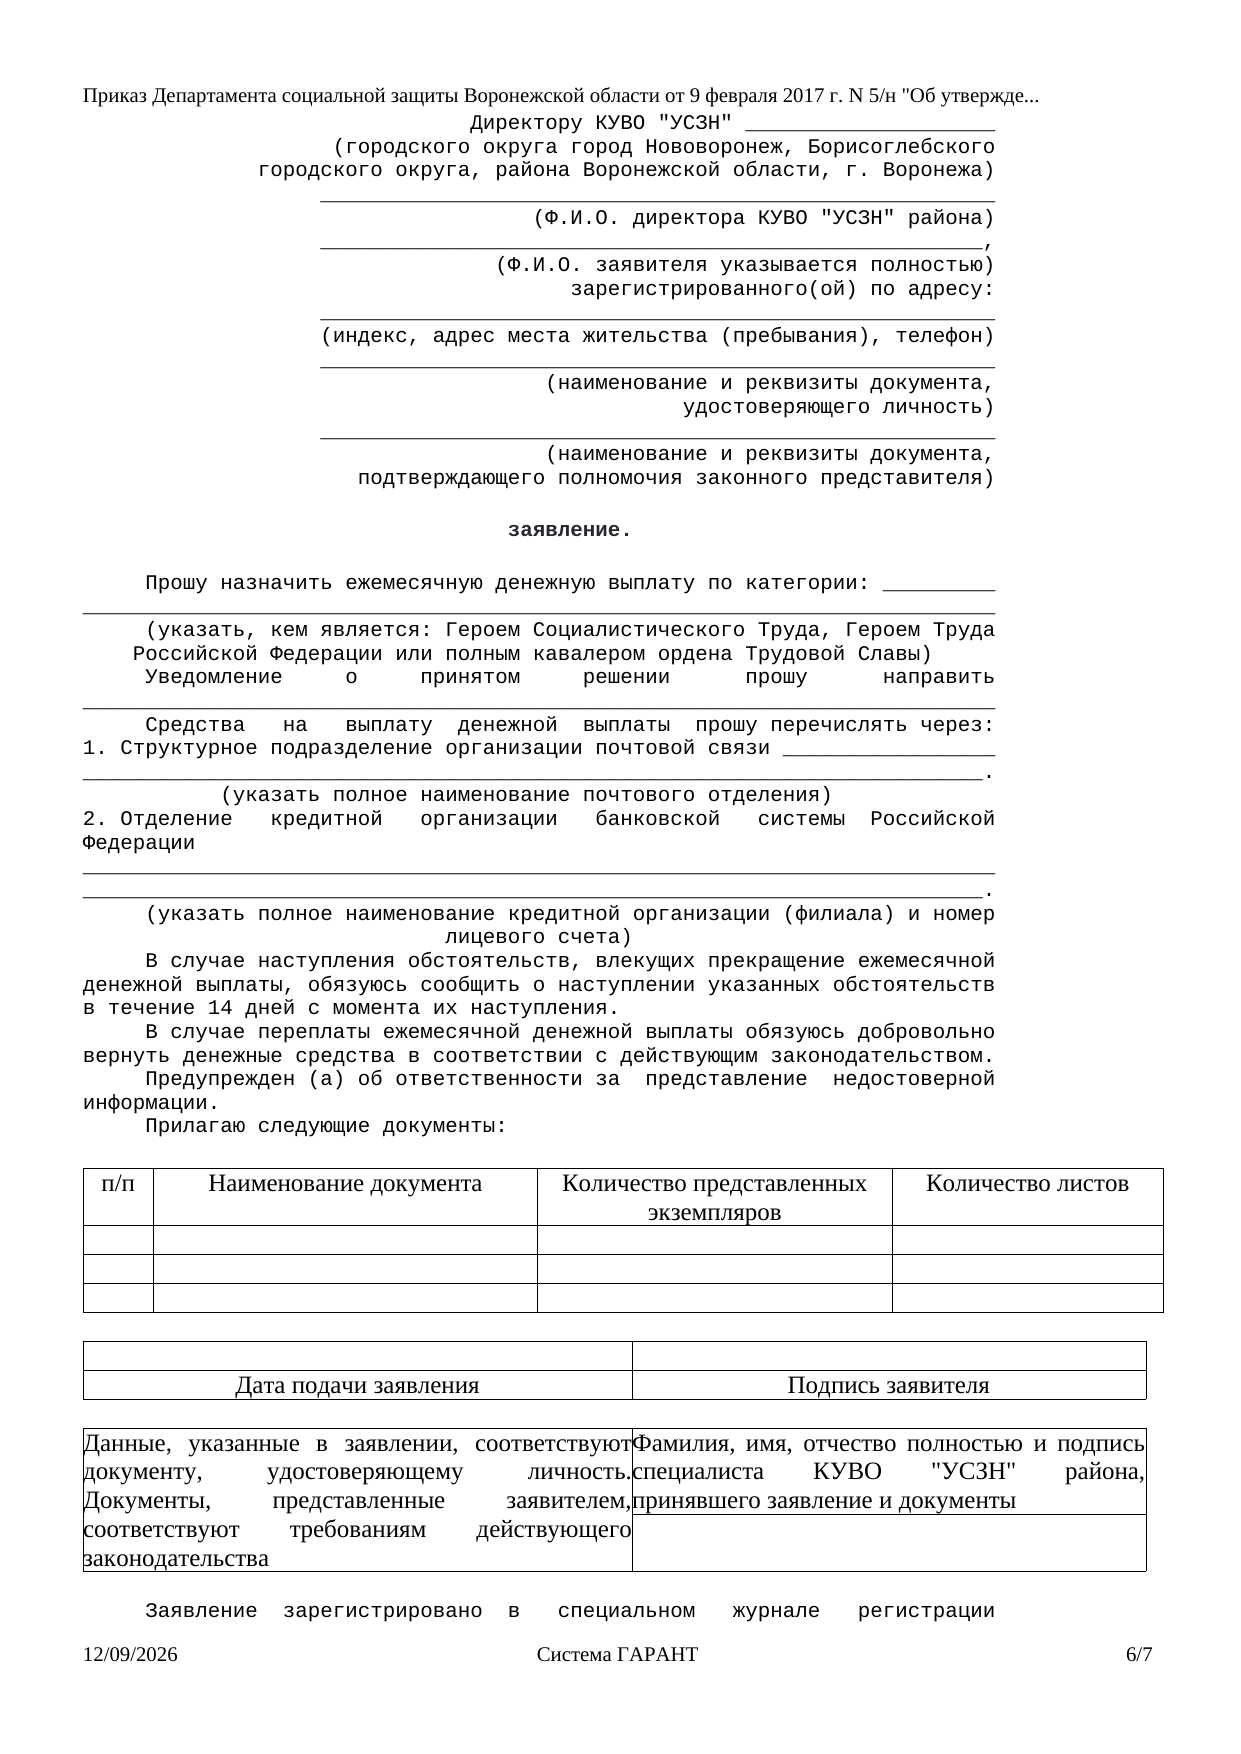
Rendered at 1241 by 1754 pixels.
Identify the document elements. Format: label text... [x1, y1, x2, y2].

text ______________________________________________________ [83, 349, 1157, 372]
text (индекс, адрес места жительства (пребывания), телефон) [83, 325, 1157, 349]
text _________________________________________________________________________ [83, 595, 1157, 619]
table_cell [84, 1226, 153, 1254]
text Средства на выплату денежной выплаты прошу перечислять через: [83, 713, 1157, 737]
table_header [84, 1342, 632, 1370]
text лицевого счета) [83, 926, 1157, 950]
text Уведомление о принятом решении прошу направить [83, 666, 1157, 690]
text в течение 14 дней с момента их наступления. [83, 997, 1157, 1021]
table_cell [154, 1226, 537, 1254]
text ________________________________________________________________________. [83, 879, 1157, 903]
text (городского округа город Нововоронеж, Борисоглебского [83, 136, 1157, 159]
table_cell [84, 1255, 153, 1283]
text _________________________________________________________________________ [83, 855, 1157, 879]
table_cell [893, 1284, 1163, 1312]
table_cell [84, 1284, 153, 1312]
text удостоверяющего личность) [83, 396, 1157, 419]
text ______________________________________________________ [83, 419, 1157, 443]
text _________________________________________________________________________ [83, 690, 1157, 713]
text ______________________________________________________ [83, 301, 1157, 325]
text Заявление зарегистрировано в специальном журнале регистрации [83, 1600, 1157, 1624]
text Прилагаю следующие документы: [83, 1116, 1157, 1139]
table_cell [893, 1255, 1163, 1283]
text зарегистрированного(ой) по адресу: [83, 278, 1157, 301]
text (Ф.И.О. директора КУВО "УСЗН" района) [83, 207, 1157, 230]
table_header Фамилия, имя, отчество полностью и подпись специалиста КУВО "УСЗН" района, принявшего заявление и документы [633, 1429, 1146, 1514]
text Федерации [83, 832, 1157, 855]
text ________________________________________________________________________. [83, 761, 1157, 784]
text (наименование и реквизиты документа, [83, 443, 1157, 467]
text Директору КУВО "УСЗН" ____________________ [83, 112, 1157, 136]
text ______________________________________________________ [83, 183, 1157, 207]
text подтверждающего полномочия законного представителя) [83, 467, 1157, 491]
table_header п/п [84, 1169, 153, 1225]
table_header Данные, указанные в заявлении, соответствуют документу, удостоверяющему личность. Документы, представленные заявителем, соответствуют требованиям действующего законодательства [84, 1429, 632, 1571]
text Предупрежден (а) об ответственности за представление недостоверной [83, 1068, 1157, 1092]
text (указать полное наименование почтового отделения) [83, 784, 1157, 808]
table_cell [538, 1255, 892, 1283]
table_cell [893, 1226, 1163, 1254]
table_header Наименование документа [154, 1169, 537, 1225]
table_cell [633, 1515, 1146, 1571]
text (указать полное наименование кредитной организации (филиала) и номер [83, 903, 1157, 926]
table_cell [154, 1284, 537, 1312]
text В случае наступления обстоятельств, влекущих прекращение ежемесячной [83, 950, 1157, 974]
table_cell Дата подачи заявления [84, 1371, 632, 1399]
text денежной выплаты, обязуюсь сообщить о наступлении указанных обстоятельств [83, 974, 1157, 997]
text 2. Отделение кредитной организации банковской системы Российской [83, 808, 1157, 832]
text вернуть денежные средства в соответствии с действующим законодательством. [83, 1044, 1157, 1068]
text Прошу назначить ежемесячную денежную выплату по категории: _________ [83, 572, 1157, 595]
text (Ф.И.О. заявителя указывается полностью) [83, 254, 1157, 278]
text _____________________________________________________, [83, 230, 1157, 254]
table_cell [538, 1226, 892, 1254]
text городского округа, района Воронежской области, г. Воронежа) [83, 159, 1157, 183]
text Российской Федерации или полным кавалером ордена Трудовой Славы) [83, 643, 1157, 666]
table_cell Подпись заявителя [633, 1371, 1146, 1399]
text 1. Структурное подразделение организации почтовой связи _________________ [83, 737, 1157, 761]
table_cell [538, 1284, 892, 1312]
text заявление. [83, 519, 1157, 543]
text (указать, кем является: Героем Социалистического Труда, Героем Труда [83, 619, 1157, 643]
table_header Количество листов [893, 1169, 1163, 1225]
table_header [633, 1342, 1146, 1370]
table_header Количество представленных экземпляров [538, 1169, 892, 1225]
text информации. [83, 1092, 1157, 1116]
text (наименование и реквизиты документа, [83, 372, 1157, 396]
text В случае переплаты ежемесячной денежной выплаты обязуюсь добровольно [83, 1021, 1157, 1044]
table_cell [154, 1255, 537, 1283]
